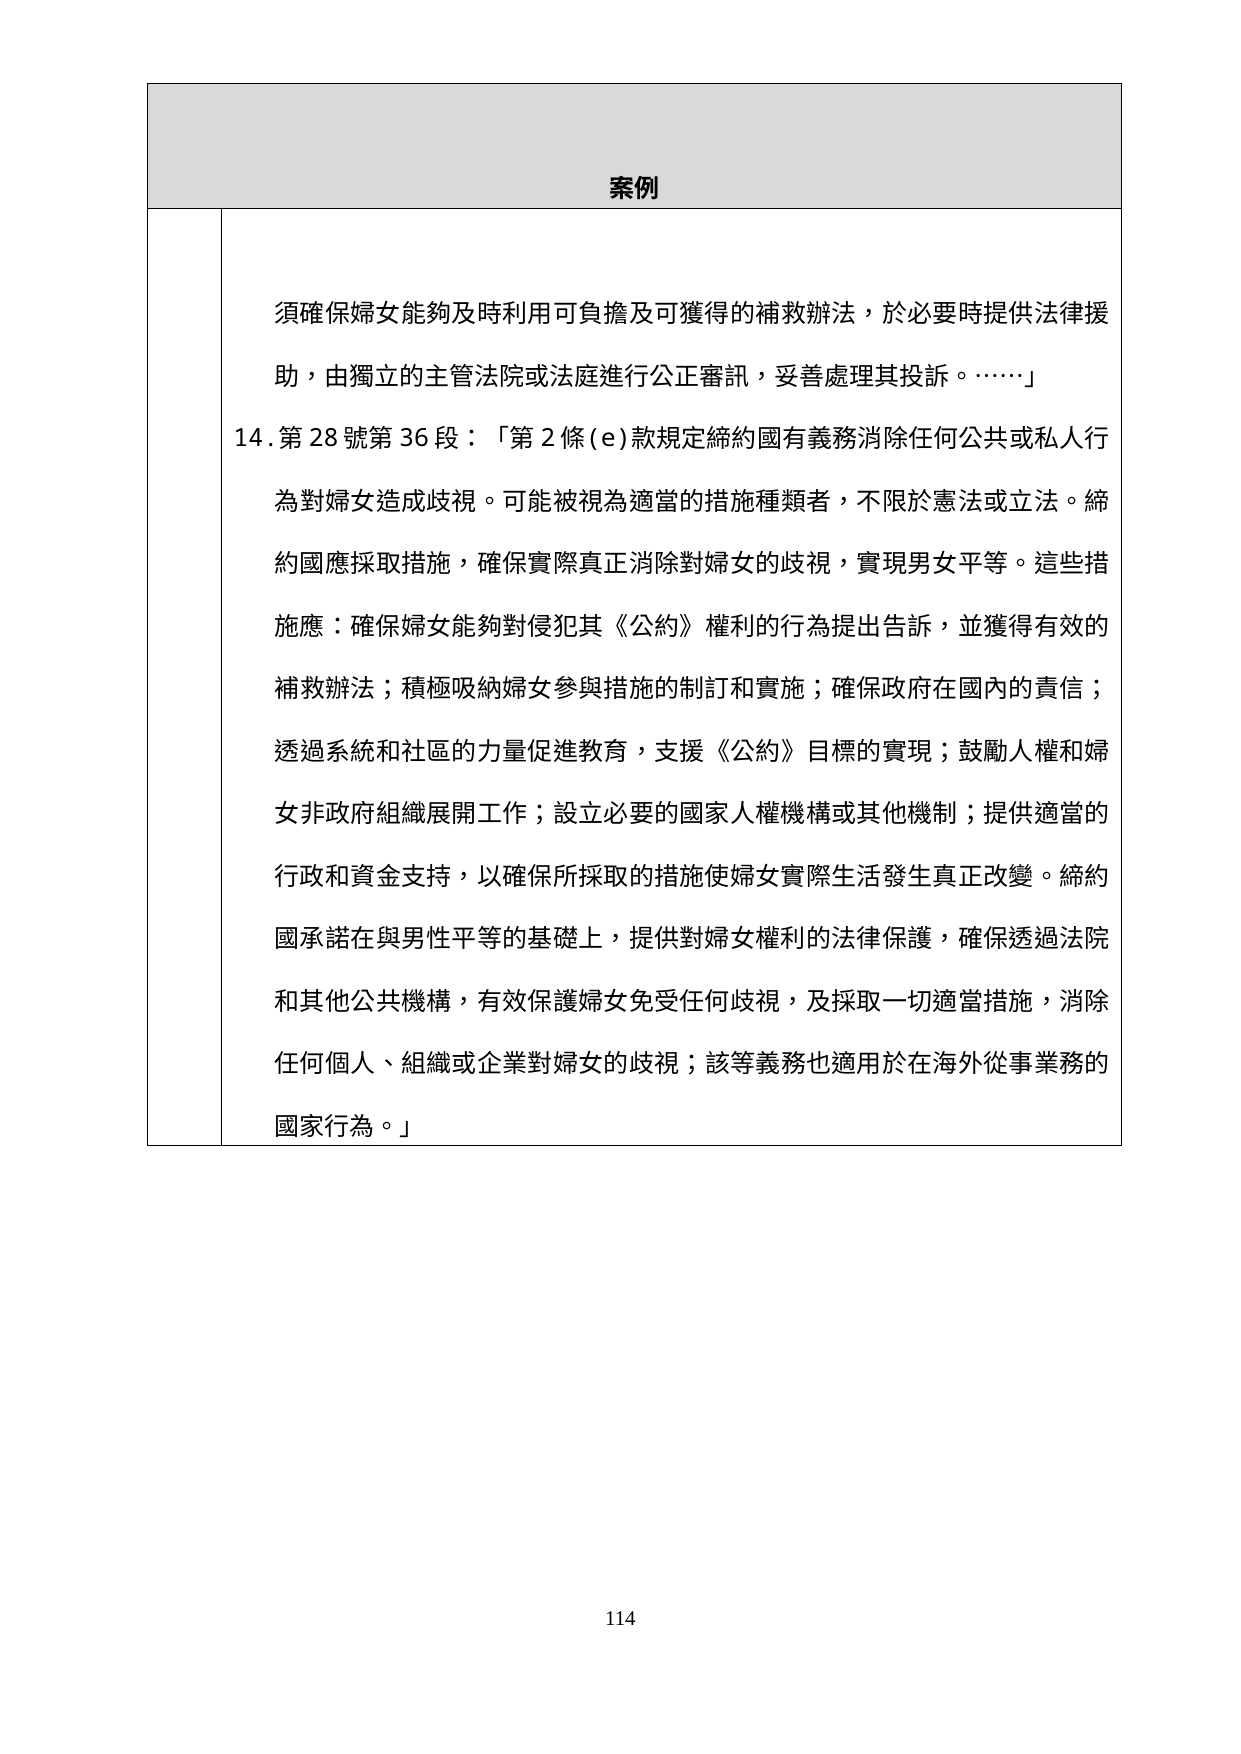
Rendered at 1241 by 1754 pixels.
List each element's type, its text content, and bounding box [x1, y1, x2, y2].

table_cell [148, 209, 221, 1145]
table_cell 須確保婦女能夠及時利用可負擔及可獲得的補救辦法，於必要時提供法律援助，由獨立的主管法院或法庭進行公正審訊，妥善處理其投訴。……」 第28號第36段：「第2條(e)款規定締約國有義務消除任何公共或私人行為對婦女造成歧視。可能被視為適當的措施種類者，不限於憲法或立法。締約國應採取措施，確保實際真正消除對婦女的歧視，實現男女平等。這些措施應：確保婦女能夠對侵犯其《公約》權利的行為提出告訴，並獲得有效的補救辦法；積極吸納婦女參與措施的制訂和實施；確保政府在國內的責信；透過系統和社區的力量促進教育，支援《公約》目標的實現；鼓勵人權和婦女非政府組織展開工作；設立必要的國家人權機構或其他機制；提供適當的行政和資金支持，以確保所採取的措施使婦女實際生活發生真正改變。締約國承諾在與男性平等的基礎上，提供對婦女權利的法律保護，確保透過法院和其他公共機構，有效保護婦女免受任何歧視，及採取一切適當措施，消除任何個人、組織或企業對婦女的歧視；該等義務也適用於在海外從事業務的國家行為。」 [222, 209, 1121, 1145]
table_header 案例 [148, 84, 1121, 208]
